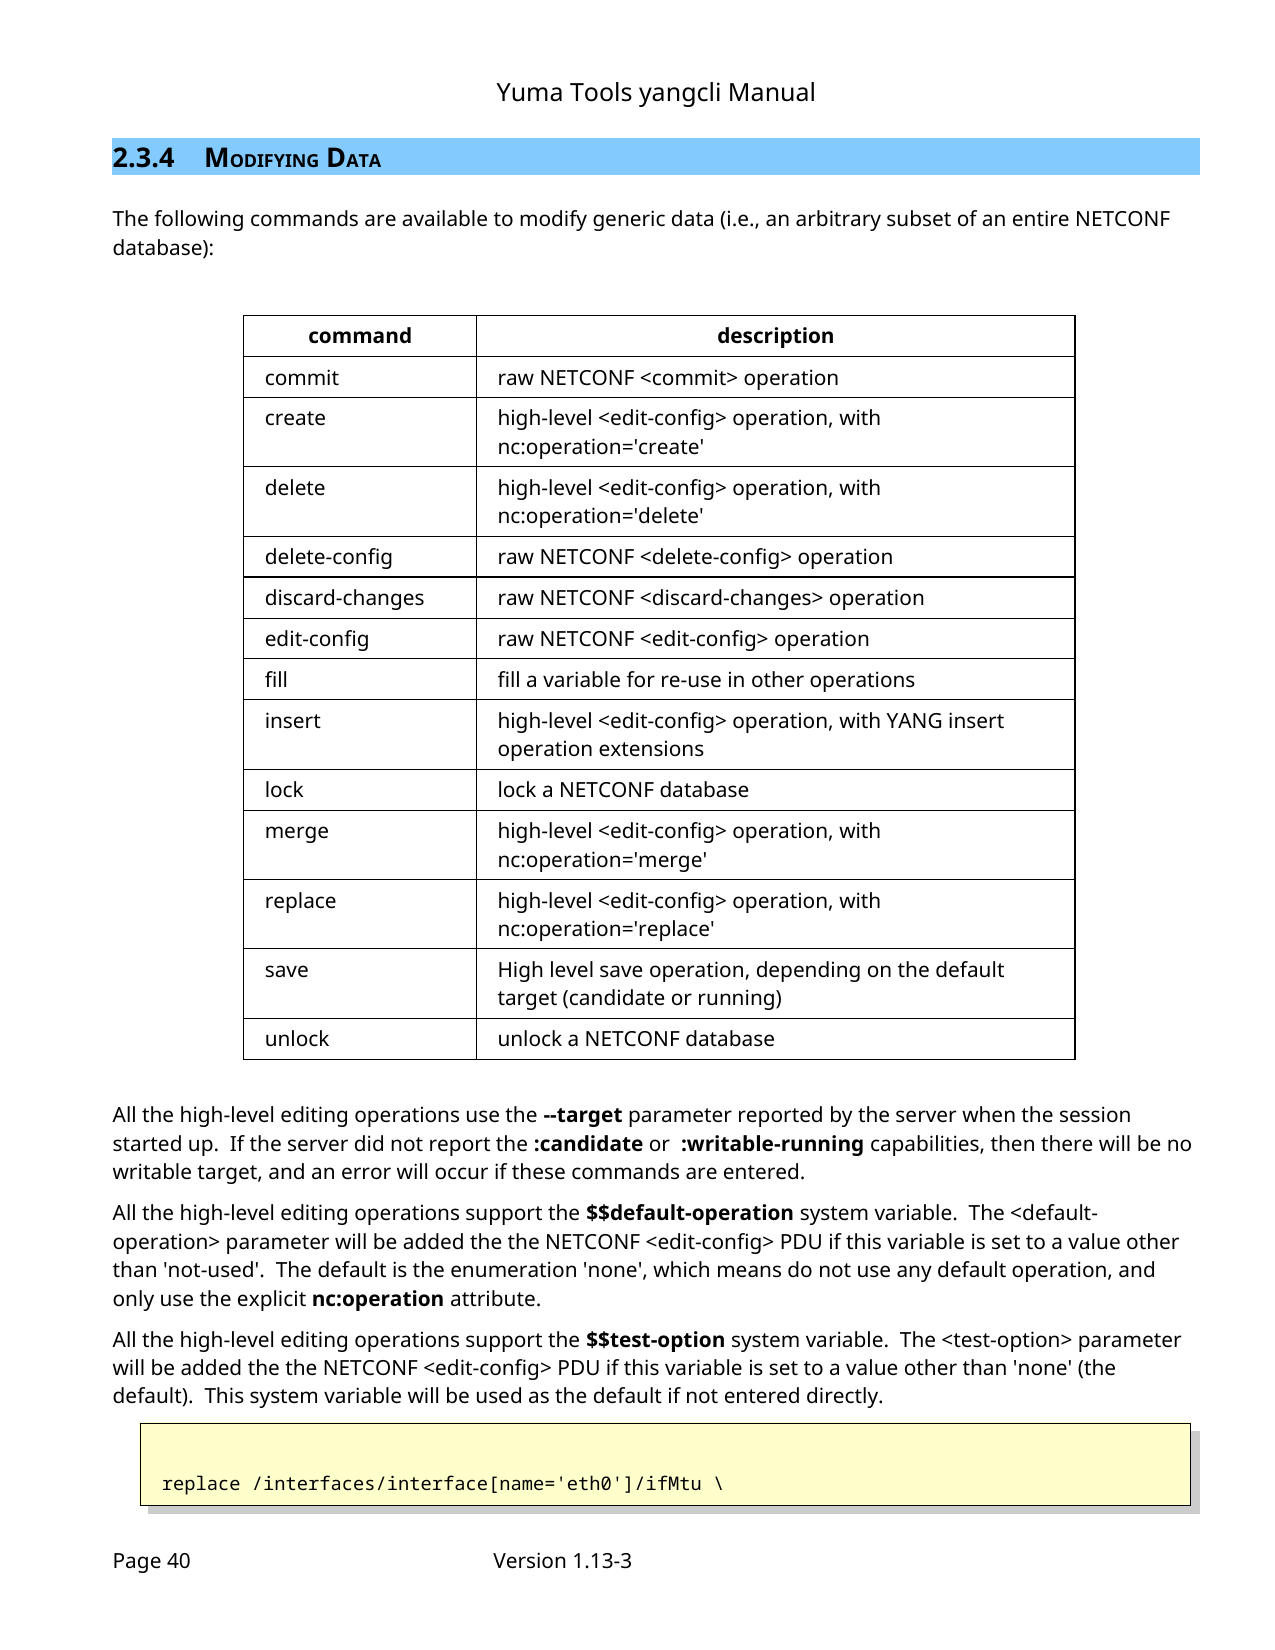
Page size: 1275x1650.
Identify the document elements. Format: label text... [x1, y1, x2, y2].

table_cell edit-config [244, 619, 476, 658]
table_cell delete-config [244, 537, 476, 576]
table_cell save [244, 949, 476, 1018]
table_header description [477, 316, 1074, 356]
table_cell raw NETCONF <delete-config> operation [477, 537, 1074, 576]
table_cell raw NETCONF <discard-changes> operation [477, 578, 1074, 617]
table_cell high-level <edit-config> operation, with nc:operation='delete' [477, 467, 1074, 536]
table_cell unlock a NETCONF database [477, 1019, 1074, 1059]
table_cell commit [244, 357, 476, 397]
table_cell unlock [244, 1019, 476, 1059]
table_cell replace [244, 880, 476, 948]
table_cell lock a NETCONF database [477, 770, 1074, 809]
table_cell lock [244, 770, 476, 809]
table_cell discard-changes [244, 578, 476, 617]
table_cell raw NETCONF <edit-config> operation [477, 619, 1074, 658]
table_cell fill [244, 659, 476, 699]
text replace /interfaces/interface[name='eth0']/ifMtu \ [141, 1460, 1190, 1505]
table_cell high-level <edit-config> operation, with nc:operation='merge' [477, 811, 1074, 879]
table_cell high-level <edit-config> operation, with nc:operation='replace' [477, 880, 1074, 948]
table_cell high-level <edit-config> operation, with YANG insert operation extensions [477, 700, 1074, 769]
text All the high-level editing operations support the $$test-option system variable. The <test-option> parameter will be added the the NETCONF <edit-config> PDU if this variable is set to a value other than 'none' (the default). This system variable will be used as the default if not entered directly. [112, 1325, 1200, 1410]
table_cell High level save operation, depending on the default target (candidate or running) [477, 949, 1074, 1018]
subtitle Modifying Data [112, 138, 1200, 175]
table_cell merge [244, 811, 476, 879]
table_cell fill a variable for re-use in other operations [477, 659, 1074, 699]
text All the high-level editing operations use the --target parameter reported by the server when the session started up. If the server did not report the :candidate or :writable-running capabilities, then there will be no writable target, and an error will occur if these commands are entered. [112, 1101, 1200, 1186]
text All the high-level editing operations support the $$default-operation system variable. The <default-operation> parameter will be added the the NETCONF <edit-config> PDU if this variable is set to a value other than 'not-used'. The default is the enumeration 'none', which means do not use any default operation, and only use the explicit nc:operation attribute. [112, 1198, 1200, 1312]
table_cell create [244, 398, 476, 466]
text The following commands are available to modify generic data (i.e., an arbitrary subset of an entire NETCONF database): [112, 204, 1200, 261]
table_cell insert [244, 700, 476, 769]
table_header command [244, 316, 476, 356]
table_cell raw NETCONF <commit> operation [477, 357, 1074, 397]
table_cell delete [244, 467, 476, 536]
table_cell high-level <edit-config> operation, with nc:operation='create' [477, 398, 1074, 466]
